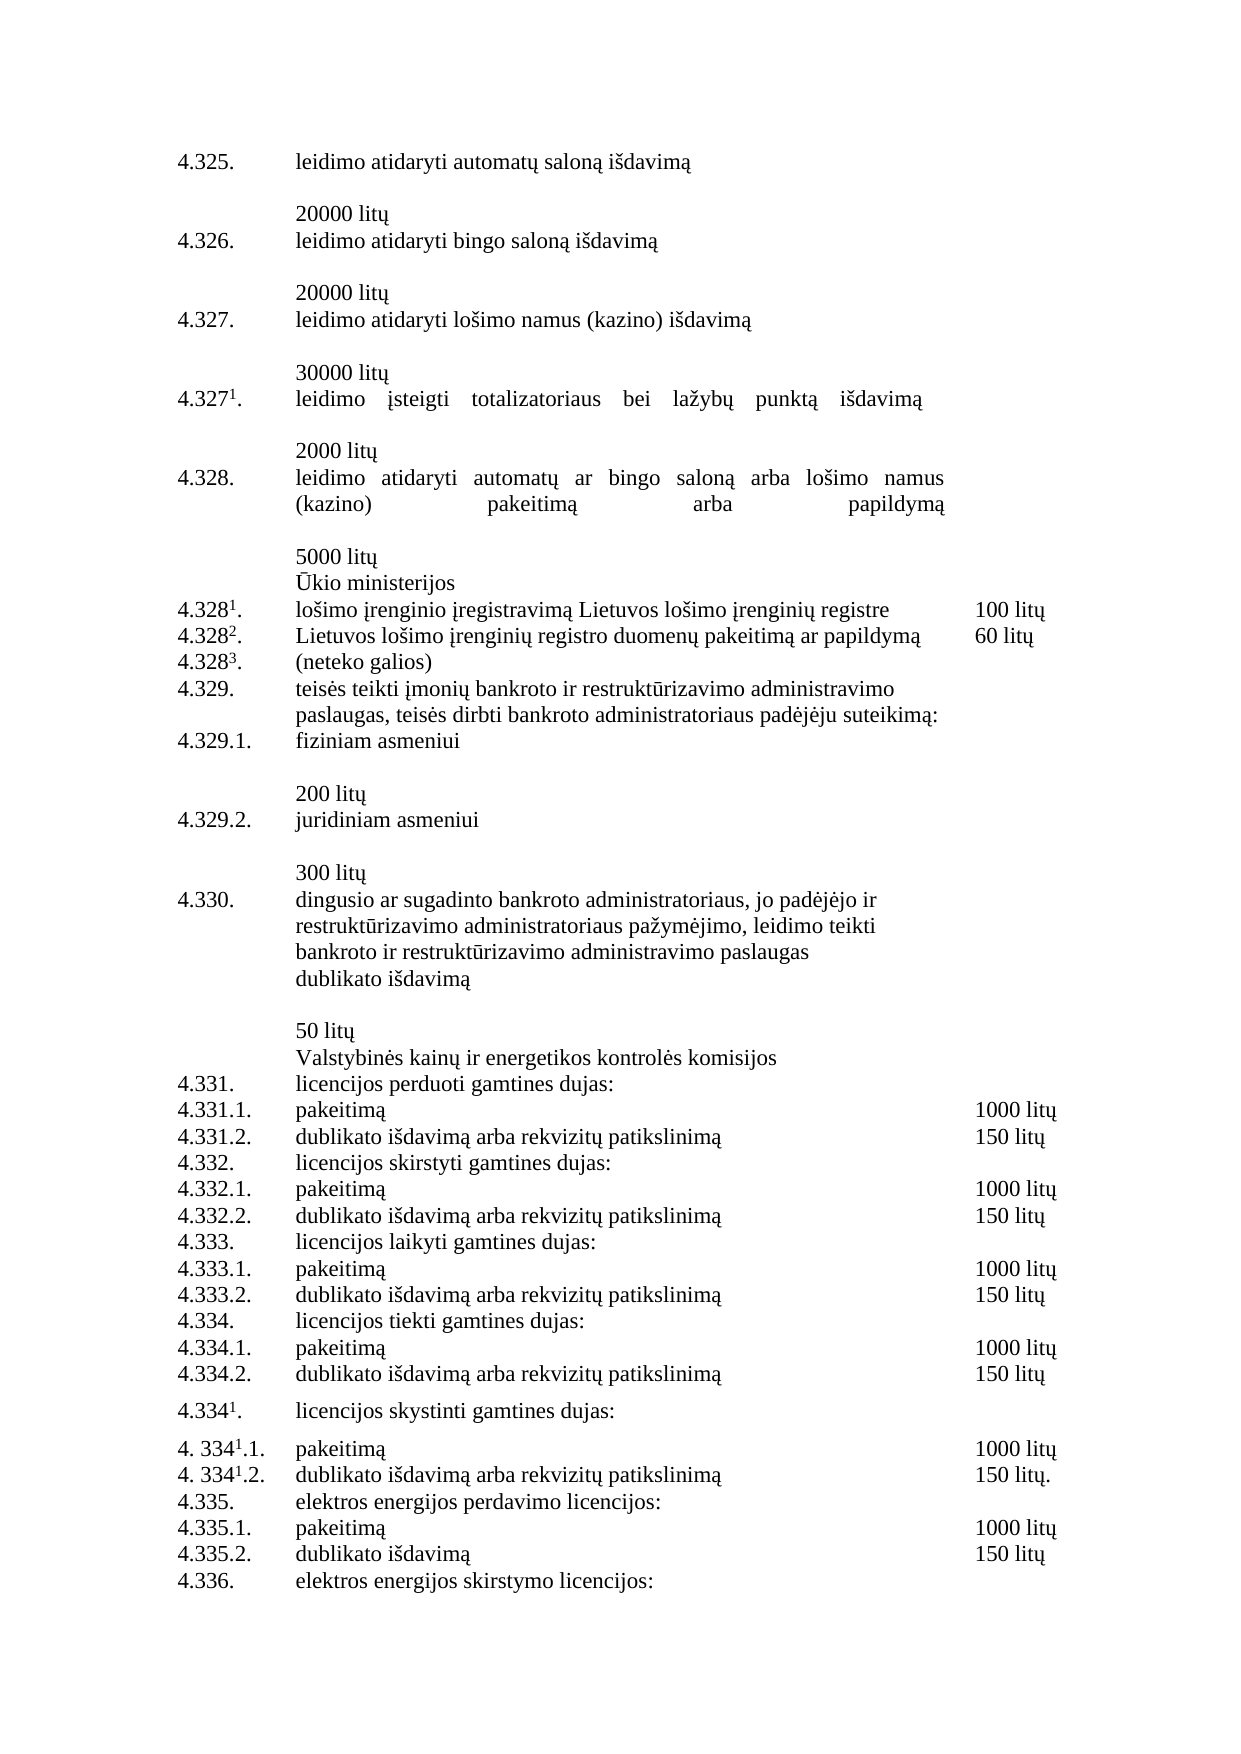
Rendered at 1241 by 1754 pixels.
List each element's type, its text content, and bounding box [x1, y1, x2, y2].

text 4.333.1. pakeitimą 1000 litų [177, 1254, 1122, 1281]
text 4.333.2. dublikato išdavimą arba rekvizitų patikslinimą 150 litų [177, 1281, 1122, 1307]
text 4.334.2. dublikato išdavimą arba rekvizitų patikslinimą 150 litų [177, 1360, 1122, 1386]
text 4.325. leidimo atidaryti automatų saloną išdavimą 20000 litų [177, 148, 945, 227]
text 4.329. teisės teikti įmonių bankroto ir restruktūrizavimo administravimo paslaugas, teisės dirbti bankroto administratoriaus padėjėju suteikimą: [177, 675, 945, 727]
text 4.331. licencijos perduoti gamtines dujas: [177, 1070, 1122, 1096]
text 4.327. leidimo atidaryti lošimo namus (kazino) išdavimą 30000 litų [177, 306, 945, 385]
text 4.3271. leidimo įsteigti totalizatoriaus bei lažybų punktą išdavimą 2000 litų [177, 385, 945, 464]
text 4.3283. (neteko galios) [177, 648, 945, 675]
text 4.330. dingusio ar sugadinto bankroto administratoriaus, jo padėjėjo ir [177, 886, 1122, 912]
text 4.334. licencijos tiekti gamtines dujas: [177, 1307, 1122, 1334]
text dublikato išdavimą 50 litų [177, 965, 945, 1044]
text 4.3281. lošimo įrenginio įregistravimą Lietuvos lošimo įrenginių registre 100 litų [177, 596, 1122, 622]
text 4.335.2. dublikato išdavimą 150 litų [177, 1540, 1122, 1567]
text 4.335. elektros energijos perdavimo licencijos: [177, 1488, 1122, 1514]
text 4. 3341.1. pakeitimą 1000 litų [177, 1424, 1122, 1461]
text 4.329.2. juridiniam asmeniui 300 litų [177, 807, 945, 886]
text bankroto ir restruktūrizavimo administravimo paslaugas [220, 938, 1122, 965]
text 4.326. leidimo atidaryti bingo saloną išdavimą 20000 litų [177, 227, 945, 306]
text 4.335.1. pakeitimą 1000 litų [177, 1514, 1122, 1540]
text Ūkio ministerijos [177, 569, 945, 596]
text 4.336. elektros energijos skirstymo licencijos: [177, 1567, 1122, 1593]
text 4.3341. licencijos skystinti gamtines dujas: [177, 1386, 1122, 1424]
text 4.334.1. pakeitimą 1000 litų [177, 1334, 1122, 1360]
text 4.332.1. pakeitimą 1000 litų [177, 1176, 1122, 1202]
text Valstybinės kainų ir energetikos kontrolės komisijos [177, 1044, 945, 1070]
text 4. 3341.2. dublikato išdavimą arba rekvizitų patikslinimą 150 litų. [177, 1461, 1122, 1488]
text 4.3282. Lietuvos lošimo įrenginių registro duomenų pakeitimą ar papildymą 60 litų [177, 622, 1122, 648]
text 4.332. licencijos skirstyti gamtines dujas: [177, 1149, 1122, 1176]
text 4.331.1. pakeitimą 1000 litų [177, 1096, 1122, 1123]
text 4.331.2. dublikato išdavimą arba rekvizitų patikslinimą 150 litų [177, 1123, 1122, 1149]
text 4.333. licencijos laikyti gamtines dujas: [177, 1228, 1122, 1254]
text 4.329.1. fiziniam asmeniui 200 litų [177, 727, 945, 807]
text 4.332.2. dublikato išdavimą arba rekvizitų patikslinimą 150 litų [177, 1202, 1122, 1228]
text restruktūrizavimo administratoriaus pažymėjimo, leidimo teikti [177, 912, 1122, 938]
text 4.328. leidimo atidaryti automatų ar bingo saloną arba lošimo namus (kazino) pakeitimą arba papildymą 5000 litų [177, 464, 945, 569]
